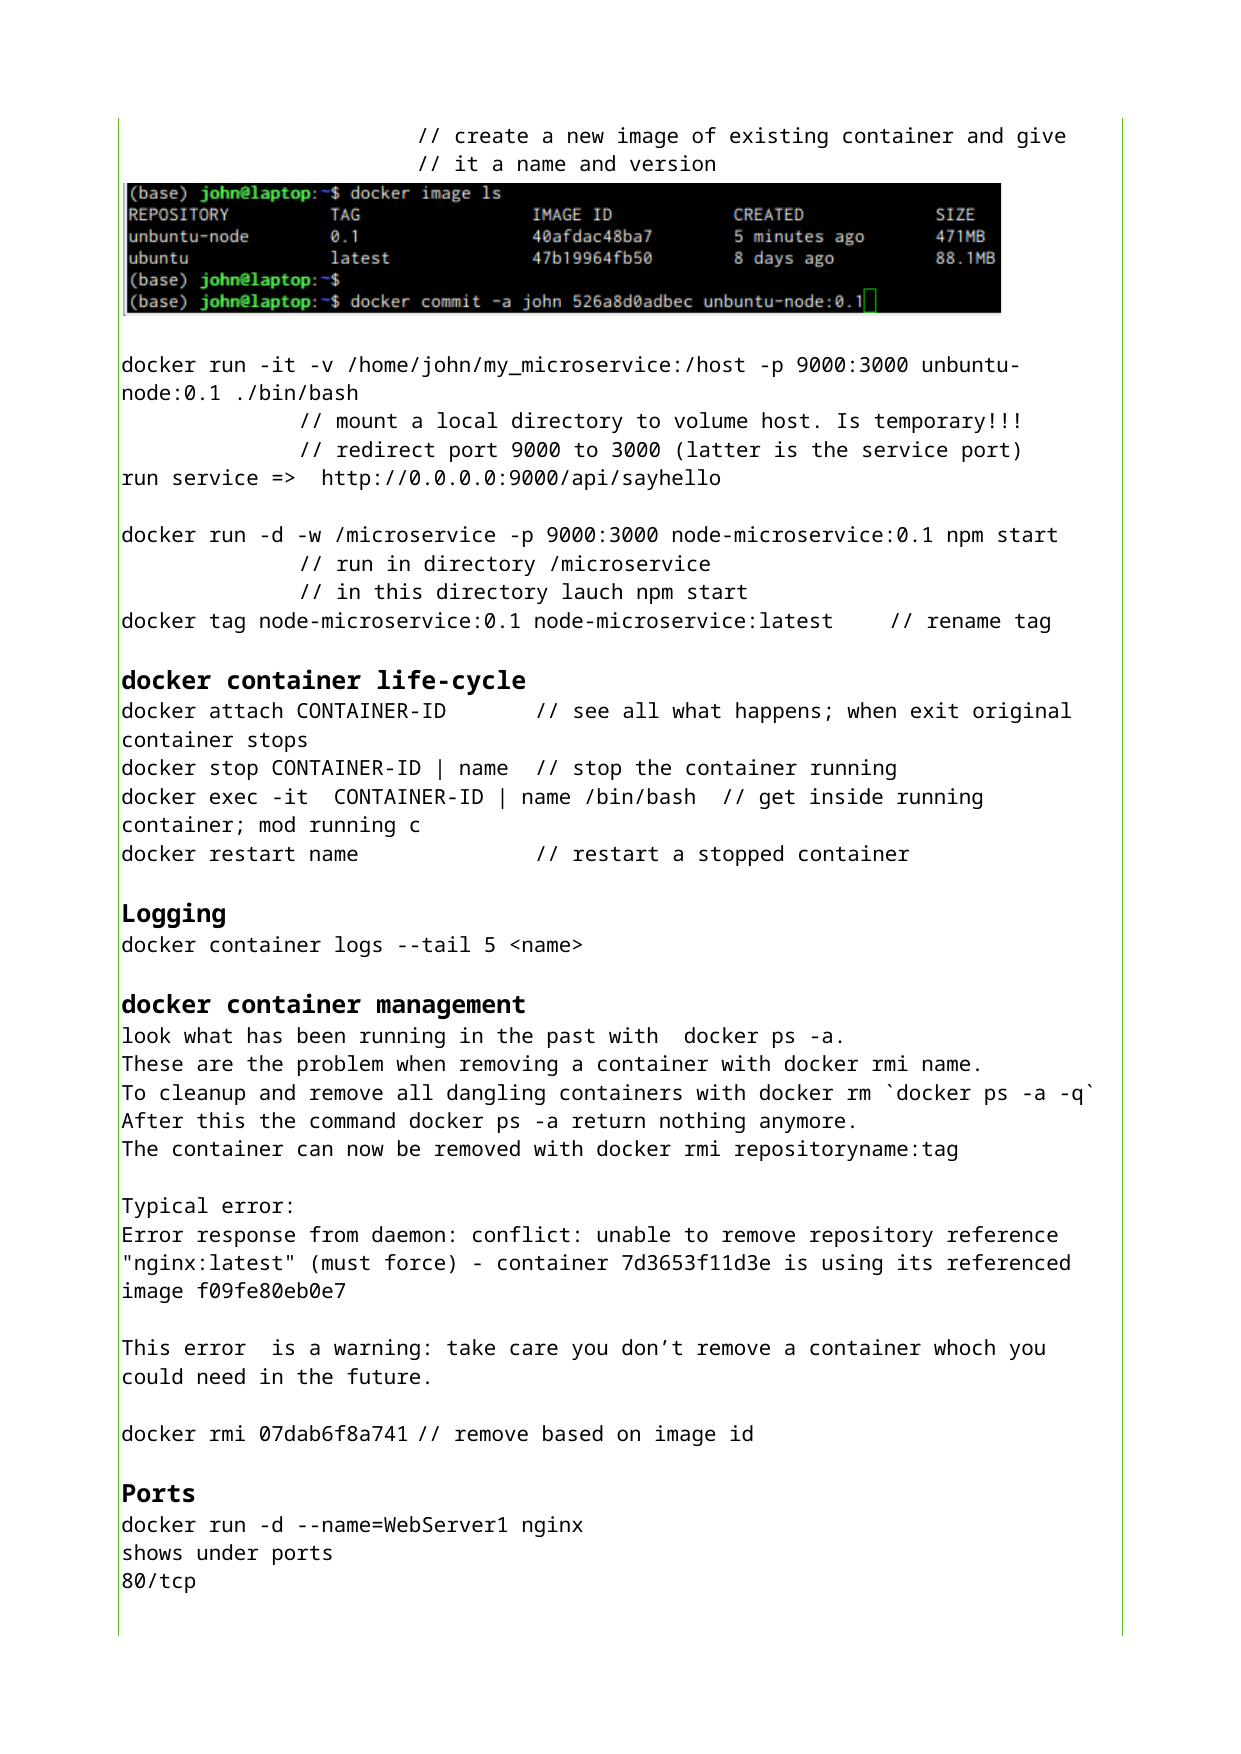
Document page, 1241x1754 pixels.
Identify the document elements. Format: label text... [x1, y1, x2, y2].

text docker run -d -w /microservice -p 9000:3000 node-microservice:0.1 npm start [121, 520, 1119, 549]
text This error is a warning: take care you don’t remove a container whoch you could need in the future. [121, 1333, 1119, 1390]
text docker container life-cycle [121, 663, 1119, 697]
text // it a name and version [121, 149, 1119, 178]
text To cleanup and remove all dangling containers with docker rm `docker ps -a -q` [121, 1078, 1119, 1106]
text Ports [121, 1476, 1119, 1510]
text docker exec -it CONTAINER-ID | name /bin/bash // get inside running container; mod running c [121, 782, 1119, 839]
text Logging [121, 896, 1119, 930]
text // in this directory lauch npm start [121, 577, 1119, 606]
text Typical error: [121, 1191, 1119, 1220]
text shows under ports [121, 1538, 1119, 1567]
text // run in directory /microservice [121, 549, 1119, 577]
text // create a new image of existing container and give [121, 121, 1119, 149]
text Error response from daemon: conflict: unable to remove repository reference "nginx:latest" (must force) - container 7d3653f11d3e is using its referenced image f09fe80eb0e7 [121, 1220, 1119, 1305]
text After this the command docker ps -a return nothing anymore. [121, 1106, 1119, 1134]
text docker rmi 07dab6f8a741 // remove based on image id [121, 1419, 1119, 1447]
text run service => http://0.0.0.0:9000/api/sayhello [121, 463, 1119, 492]
picture [123, 183, 1002, 316]
text docker run -it -v /home/john/my_microservice:/host -p 9000:3000 unbuntu-node:0.1 ./bin/bash [121, 350, 1119, 407]
text docker run -d --name=WebServer1 nginx [121, 1510, 1119, 1538]
text docker restart name // restart a stopped container [121, 839, 1119, 867]
text docker attach CONTAINER-ID // see all what happens; when exit original container stops [121, 697, 1119, 753]
text docker container logs --tail 5 <name> [121, 930, 1119, 958]
text look what has been running in the past with docker ps -a. [121, 1021, 1119, 1049]
text // redirect port 9000 to 3000 (latter is the service port) [121, 435, 1119, 463]
text docker container management [121, 987, 1119, 1021]
text // mount a local directory to volume host. Is temporary!!! [121, 407, 1119, 435]
text These are the problem when removing a container with docker rmi name. [121, 1049, 1119, 1078]
text docker stop CONTAINER-ID | name // stop the container running [121, 753, 1119, 782]
text 80/tcp [121, 1567, 1119, 1595]
text docker tag node-microservice:0.1 node-microservice:latest // rename tag [121, 606, 1119, 634]
text The container can now be removed with docker rmi repositoryname:tag [121, 1134, 1119, 1163]
